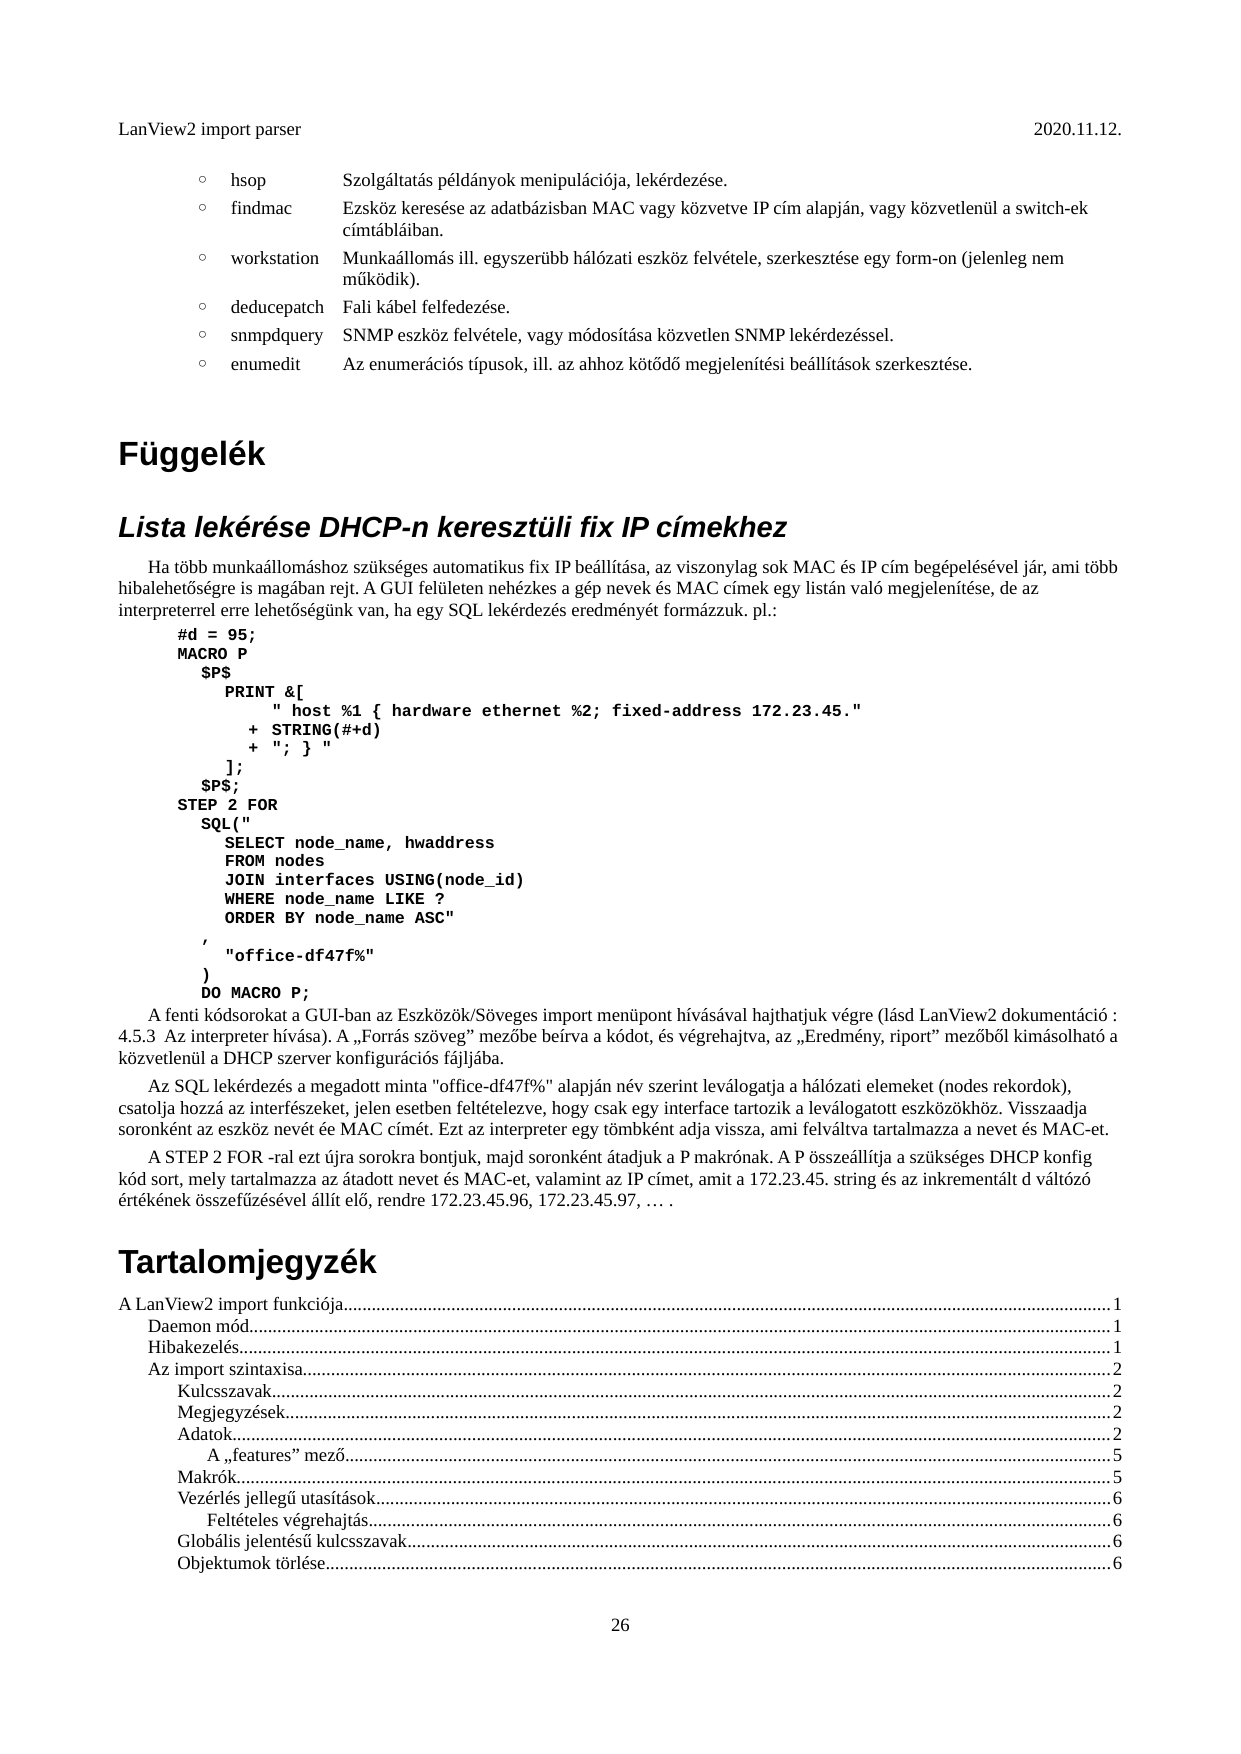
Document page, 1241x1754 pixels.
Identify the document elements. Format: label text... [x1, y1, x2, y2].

text A fenti kódsorokat a GUI-ban az Eszközök/Söveges import menüpont hívásával hajthatjuk végre (lásd LanView2 dokumentáció : 4.5.3 Az interpreter hívása). A „Forrás szöveg” mezőbe beírva a kódot, és végrehajtva, az „Eredmény, riport” mezőből kimásolható a közvetlenül a DHCP szerver konfigurációs fájljába. [118, 1004, 1122, 1068]
text Hibakezelés 1 [148, 1336, 1122, 1358]
text $P$ [177, 664, 1122, 683]
text " host %1 { hardware ethernet %2; fixed-address 172.23.45." [177, 702, 1122, 721]
text A LanView2 import funkciója 1 [118, 1293, 1122, 1315]
list findmac Ezsköz keresése az adatbázisban MAC vagy közvetve IP cím alapján, vagy közvetlenül a switch-ek címtábláiban. [195, 197, 1122, 240]
text Vezérlés jellegű utasítások 6 [177, 1487, 1122, 1509]
text Kulcsszavak 2 [177, 1379, 1122, 1401]
text , [177, 928, 1122, 947]
text ]; [177, 759, 1122, 778]
text SELECT node_name, hwaddress [177, 834, 1122, 853]
text ) [177, 966, 1122, 985]
text Daemon mód 1 [148, 1315, 1122, 1336]
text SQL(" [177, 815, 1122, 834]
text DO MACRO P; [177, 985, 1122, 1004]
text PRINT &[ [177, 683, 1122, 702]
text Az import szintaxisa 2 [148, 1358, 1122, 1379]
subtitle Lista lekérése DHCP-n keresztüli fix IP címekhez [118, 509, 1122, 543]
text Megjegyzések 2 [177, 1401, 1122, 1423]
text + "; } " [177, 740, 1122, 759]
text Makrók 5 [177, 1466, 1122, 1487]
text + STRING(#+d) [177, 721, 1122, 740]
text ORDER BY node_name ASC" [177, 909, 1122, 928]
list enumedit Az enumerációs típusok, ill. az ahhoz kötődő megjelenítési beállítások szerkesztése. [195, 352, 1122, 374]
list snmpdquery SNMP eszköz felvétele, vagy módosítása közvetlen SNMP lekérdezéssel. [195, 324, 1122, 346]
list hsop Szolgáltatás példányok menipulációja, lekérdezése. [195, 169, 1122, 191]
text Feltételes végrehajtás 6 [207, 1509, 1122, 1530]
list deducepatch Fali kábel felfedezése. [195, 296, 1122, 318]
text FROM nodes [177, 853, 1122, 872]
text JOIN interfaces USING(node_id) [177, 872, 1122, 891]
text Ha több munkaállomáshoz szükséges automatikus fix IP beállítása, az viszonylag sok MAC és IP cím begépelésével jár, ami több hibalehetőségre is magában rejt. A GUI felületen nehézkes a gép nevek és MAC címek egy listán való megjelenítése, de az interpreterrel erre lehetőségünk van, ha egy SQL lekérdezés eredményét formázzuk. pl.: [118, 556, 1122, 620]
text Adatok 2 [177, 1423, 1122, 1444]
subtitle Függelék [118, 433, 1122, 472]
text STEP 2 FOR [177, 796, 1122, 815]
text #d = 95; [177, 627, 1122, 646]
list workstation Munkaállomás ill. egyszerübb hálózati eszköz felvétele, szerkesztése egy form-on (jelenleg nem működik). [195, 247, 1122, 290]
text $P$; [177, 778, 1122, 796]
text A „features” mező 5 [207, 1444, 1122, 1466]
text A STEP 2 FOR -ral ezt újra sorokra bontjuk, majd soronként átadjuk a P makrónak. A P összeállítja a szükséges DHCP konfig kód sort, mely tartalmazza az átadott nevet és MAC-et, valamint az IP címet, amit a 172.23.45. string és az inkrementált d váltózó értékének összefűzésével állít elő, rendre 172.23.45.96, 172.23.45.97, … . [118, 1146, 1122, 1211]
text MACRO P [177, 646, 1122, 664]
subtitle Tartalomjegyzék [118, 1242, 1122, 1281]
text Objektumok törlése 6 [177, 1552, 1122, 1573]
text Globális jelentésű kulcsszavak 6 [177, 1530, 1122, 1552]
text "office-df47f%" [177, 947, 1122, 966]
text WHERE node_name LIKE ? [177, 891, 1122, 909]
text Az SQL lekérdezés a megadott minta "office-df47f%" alapján név szerint leválogatja a hálózati elemeket (nodes rekordok), csatolja hozzá az interfészeket, jelen esetben feltételezve, hogy csak egy interface tartozik a leválogatott eszközökhöz. Visszaadja soronként az eszköz nevét ée MAC címét. Ezt az interpreter egy tömbként adja vissza, ami felváltva tartalmazza a nevet és MAC-et. [118, 1075, 1122, 1140]
